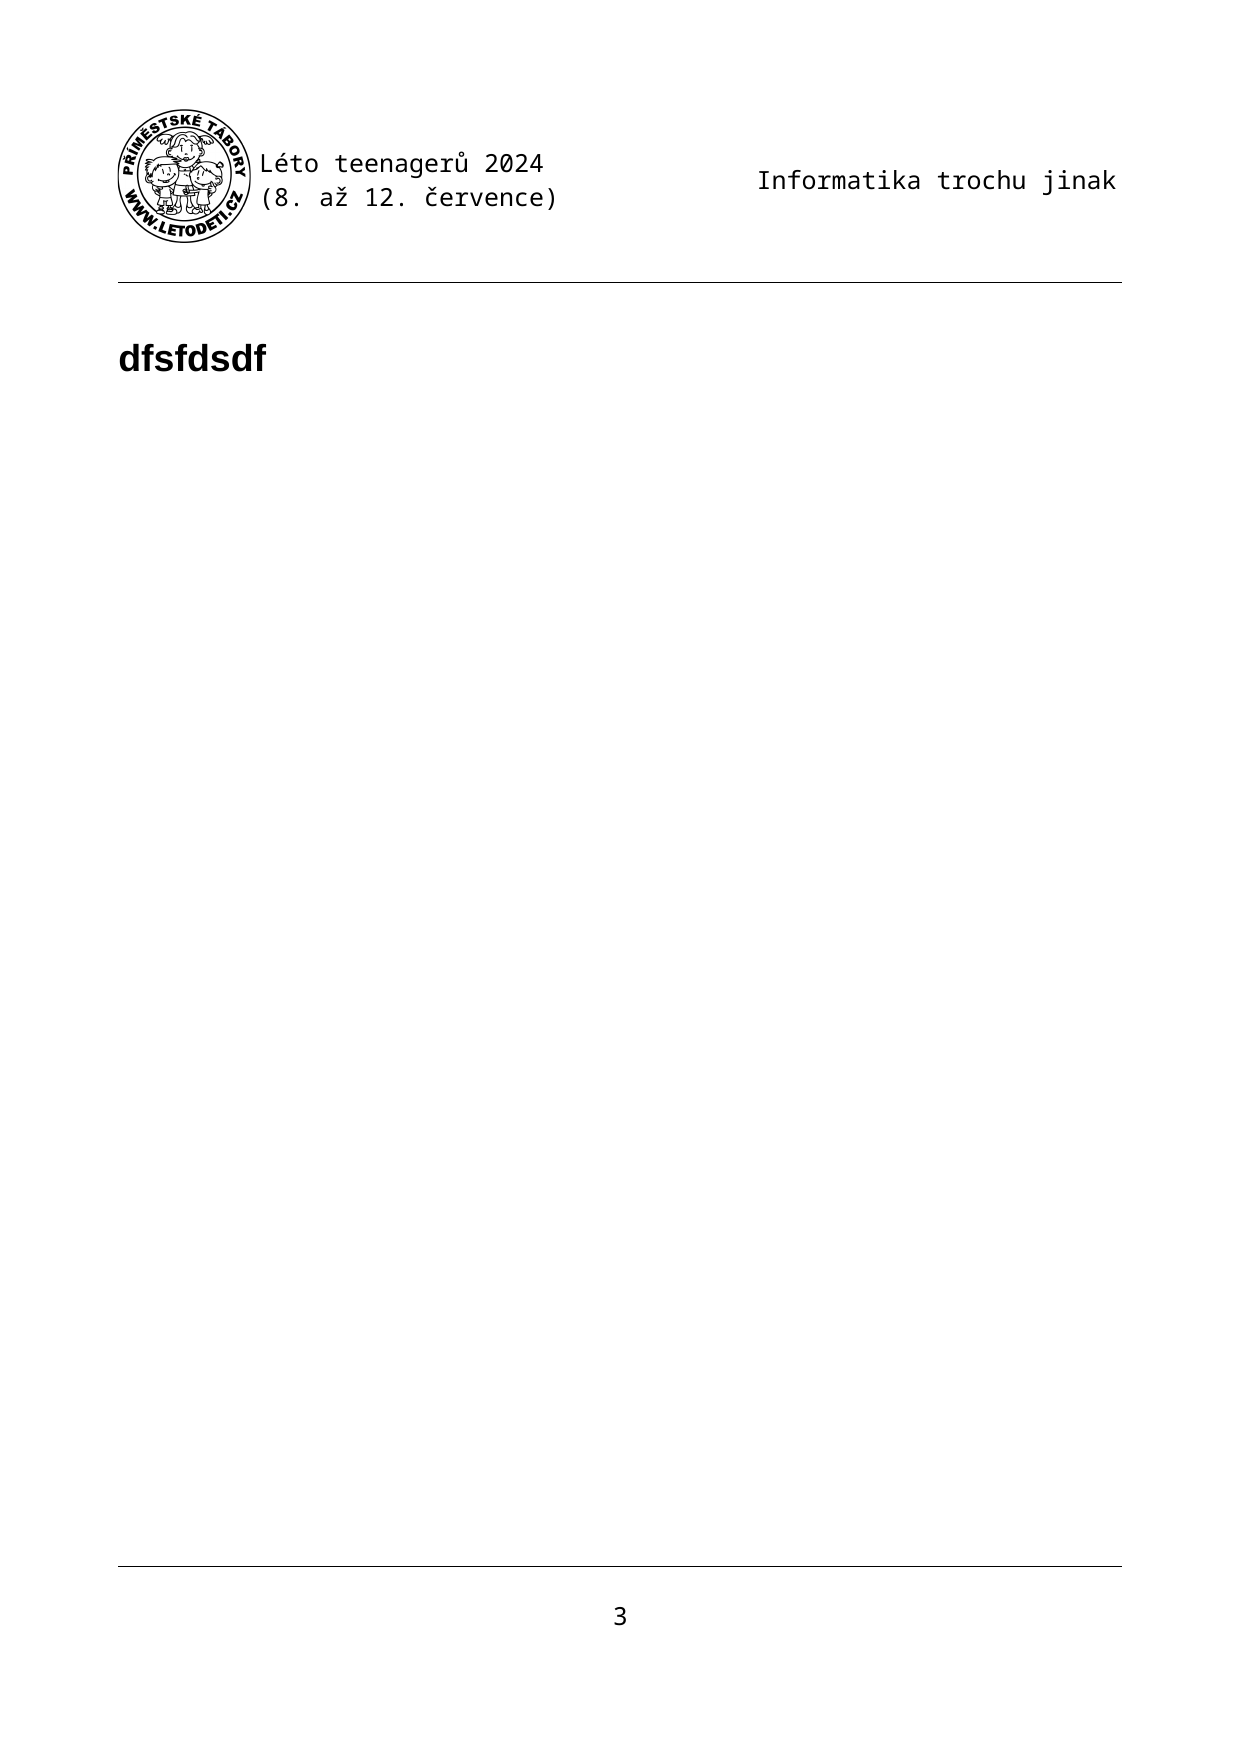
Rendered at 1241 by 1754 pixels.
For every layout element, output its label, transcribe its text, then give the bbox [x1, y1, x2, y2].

picture [117, 107, 251, 243]
subtitle dfsfdsdf [118, 336, 1122, 379]
